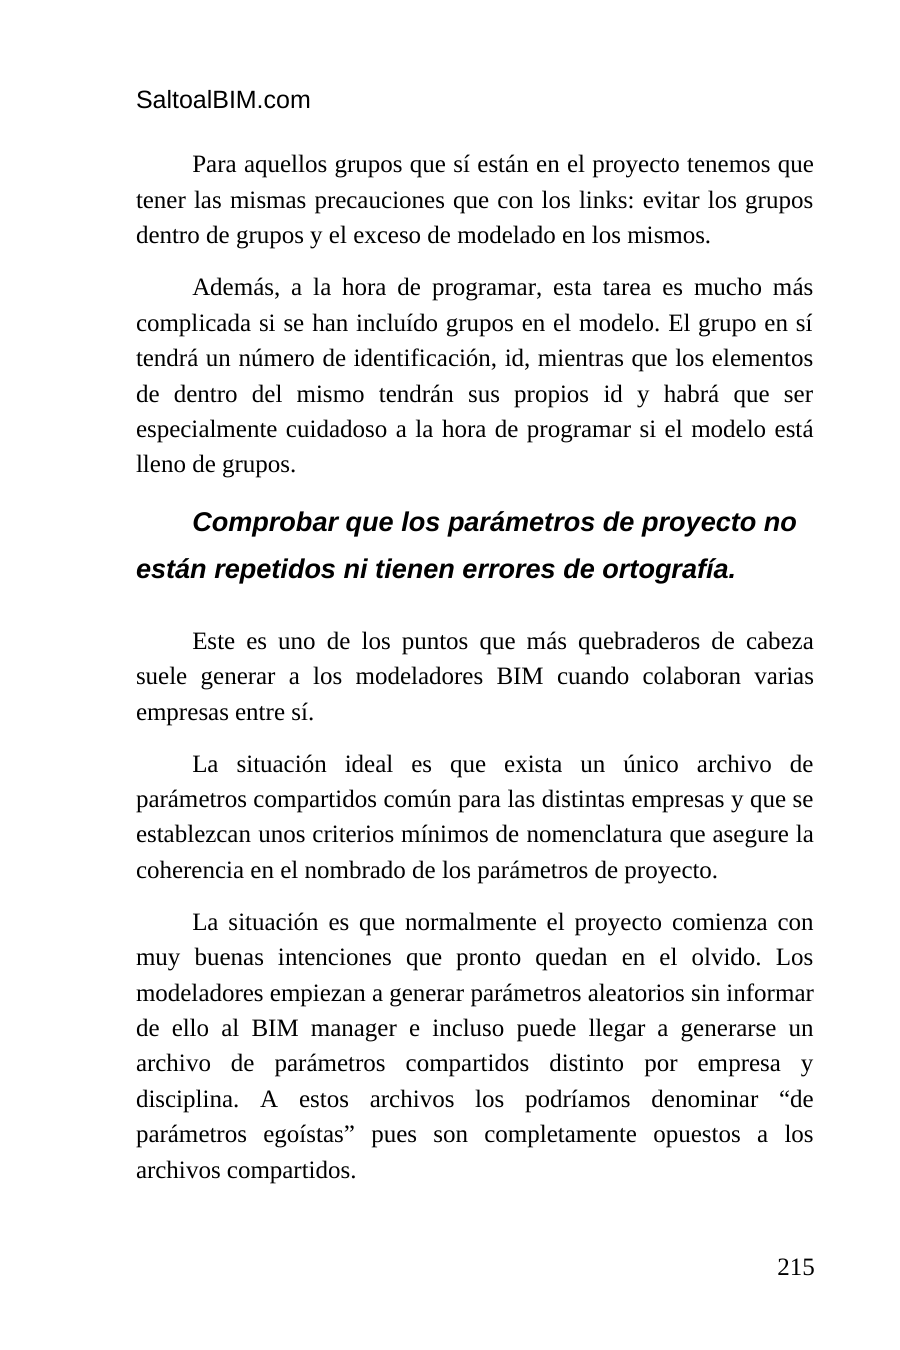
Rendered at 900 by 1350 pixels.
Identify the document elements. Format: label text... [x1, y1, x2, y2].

text Para aquellos grupos que sí están en el proyecto tenemos que tener las mismas precauciones que con los links: evitar los grupos dentro de grupos y el exceso de modelado en los mismos. [136, 144, 814, 251]
text Además, a la hora de programar, esta tarea es mucho más complicada si se han incluído grupos en el modelo. El grupo en sí tendrá un número de identificación, id, mientras que los elementos de dentro del mismo tendrán sus propios id y habrá que ser especialmente cuidadoso a la hora de programar si el modelo está lleno de grupos. [136, 267, 814, 480]
subtitle Comprobar que los parámetros de proyecto no están repetidos ni tienen errores de ortografía. [136, 506, 814, 584]
text La situación ideal es que exista un único archivo de parámetros compartidos común para las distintas empresas y que se establezcan unos criterios mínimos de nomenclatura que asegure la coherencia en el nombrado de los parámetros de proyecto. [136, 744, 814, 885]
text La situación es que normalmente el proyecto comienza con muy buenas intenciones que pronto quedan en el olvido. Los modeladores empiezan a generar parámetros aleatorios sin informar de ello al BIM manager e incluso puede llegar a generarse un archivo de parámetros compartidos distinto por empresa y disciplina. A estos archivos los podríamos denominar “de parámetros egoístas” pues son completamente opuestos a los archivos compartidos. [136, 902, 814, 1185]
text Este es uno de los puntos que más quebraderos de cabeza suele generar a los modeladores BIM cuando colaboran varias empresas entre sí. [136, 621, 814, 727]
